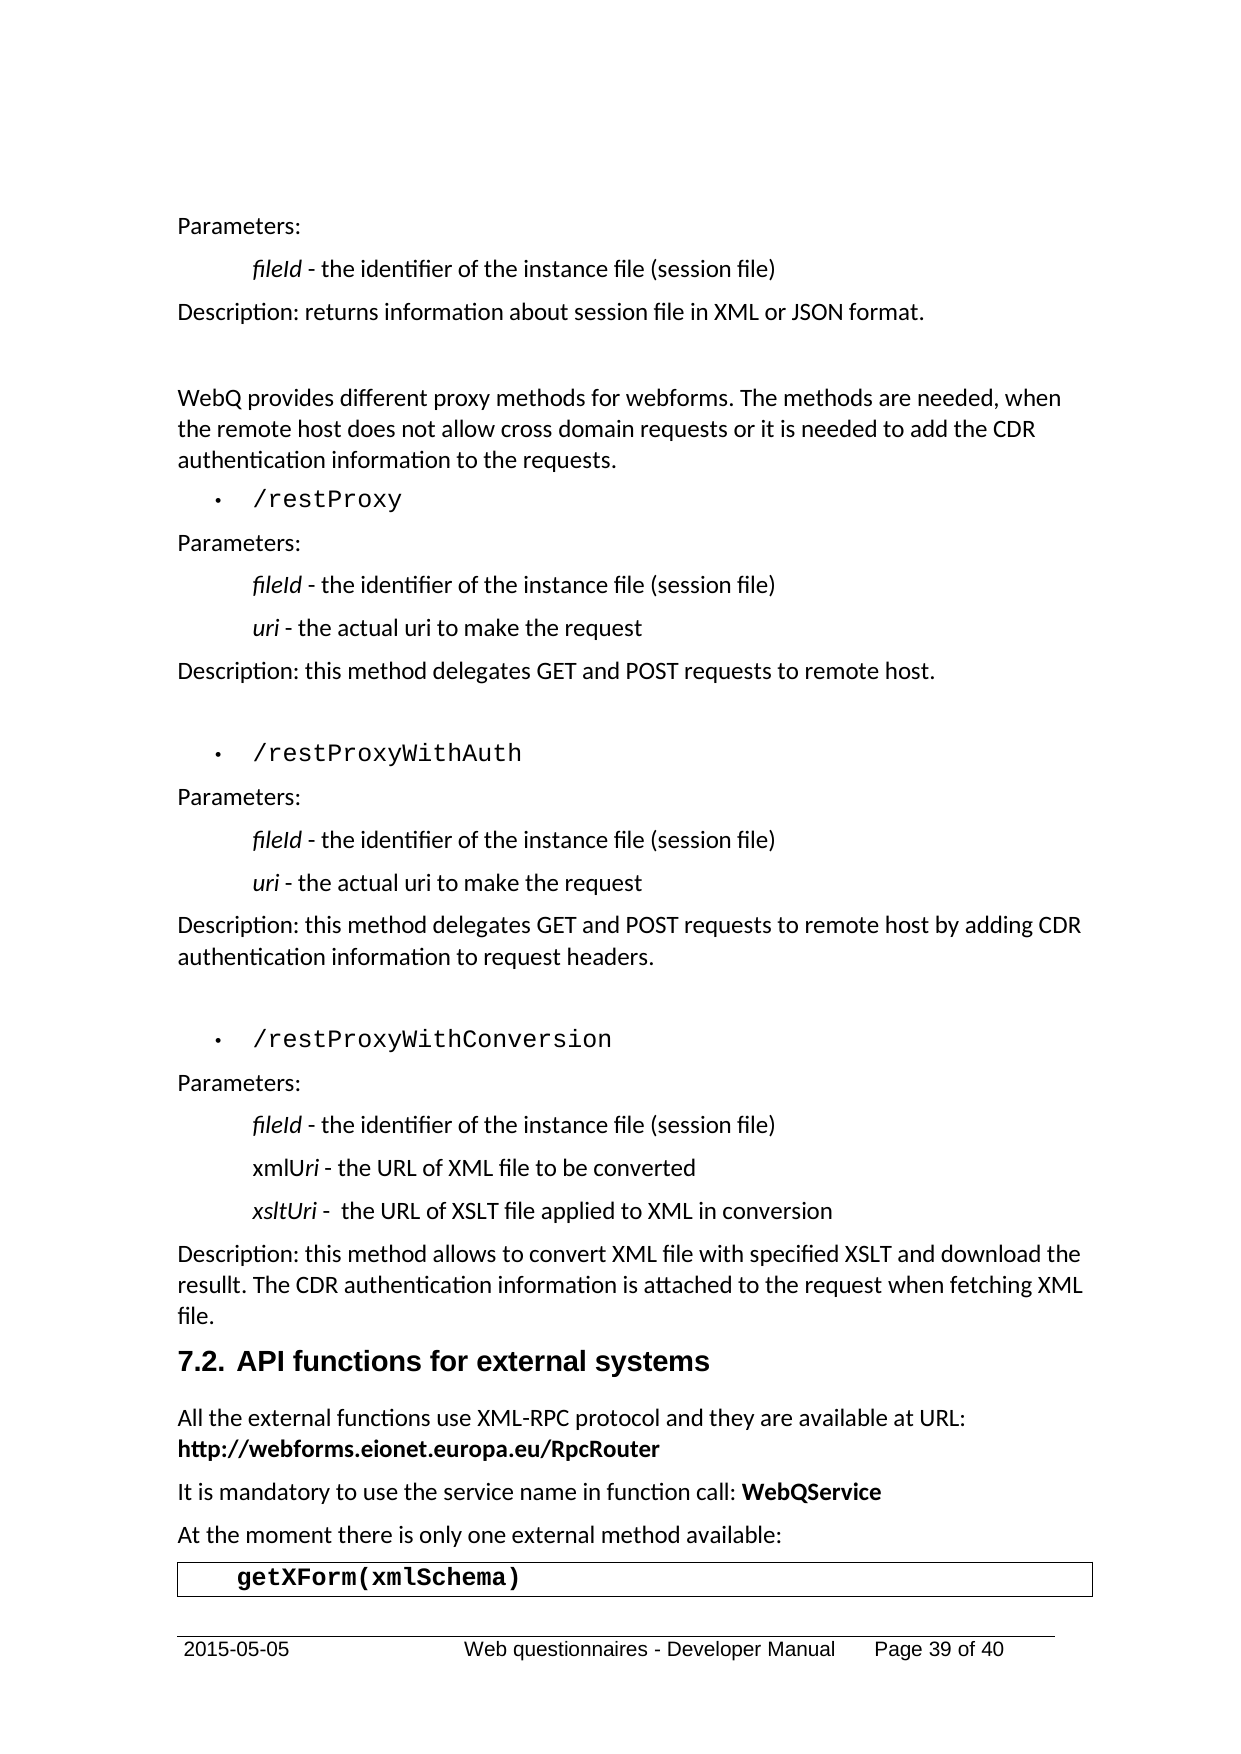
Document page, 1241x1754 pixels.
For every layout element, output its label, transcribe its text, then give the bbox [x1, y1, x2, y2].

text Description: this method delegates GET and POST requests to remote host by adding CDR authentication information to request headers. [177, 909, 1092, 972]
text uri - the actual uri to make the request [177, 867, 1092, 898]
text fileId - the identifier of the instance file (session file) [177, 253, 1092, 284]
text xsltUri - the URL of XSLT file applied to XML in conversion [177, 1195, 1092, 1226]
text WebQ provides different proxy methods for webforms. The methods are needed, when the remote host does not allow cross domain requests or it is needed to add the CDR authentication information to the requests. [177, 381, 1092, 474]
text Parameters: [177, 1066, 1092, 1097]
text fileId - the identifier of the instance file (session file) [177, 1109, 1092, 1140]
text fileId - the identifier of the instance file (session file) [177, 824, 1092, 855]
text Description: this method allows to convert XML file with specified XSLT and download the resullt. The CDR authentication information is attached to the request when fetching XML file. [177, 1238, 1092, 1331]
list /restProxyWithConversion [215, 1026, 1092, 1055]
list /restProxyWithAuth [215, 741, 1092, 769]
text fileId - the identifier of the instance file (session file) [177, 569, 1092, 601]
text xmlUri - the URL of XML file to be converted [177, 1152, 1092, 1183]
list /restProxy [215, 486, 1092, 515]
subtitle API functions for external systems [177, 1344, 1092, 1377]
text Parameters: [177, 210, 1092, 241]
text Parameters: [177, 781, 1092, 812]
text Parameters: [177, 527, 1092, 558]
text All the external functions use XML-RPC protocol and they are available at URL: http://webforms.eionet.europa.eu/RpcRouter [177, 1402, 1092, 1464]
text It is mandatory to use the service name in function call: WebQService [177, 1476, 1092, 1507]
text uri - the actual uri to make the request [177, 612, 1092, 643]
text At the moment there is only one external method available: [177, 1519, 1092, 1550]
text Description: returns information about session file in XML or JSON format. [177, 296, 1092, 327]
text getXForm(xmlSchema) [178, 1563, 1092, 1596]
text Description: this method delegates GET and POST requests to remote host. [177, 655, 1092, 686]
